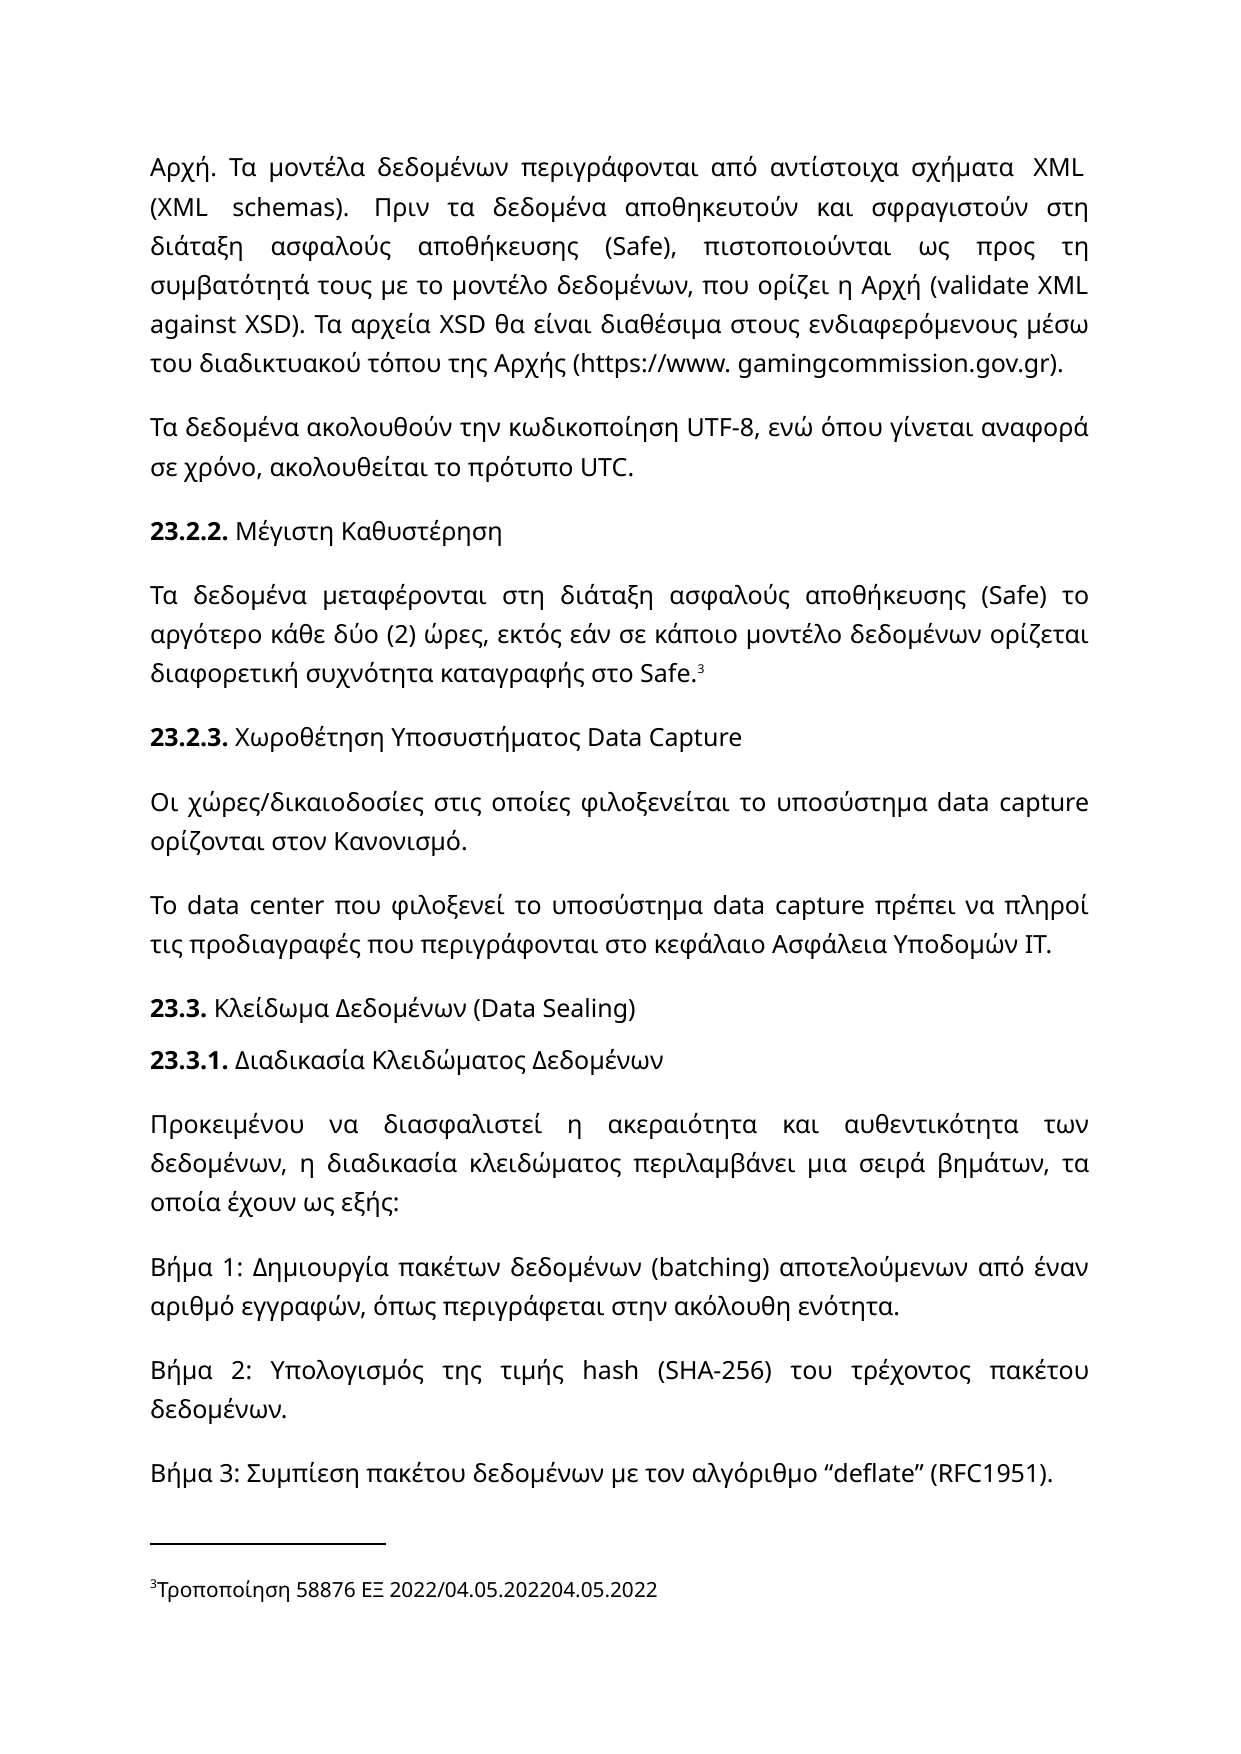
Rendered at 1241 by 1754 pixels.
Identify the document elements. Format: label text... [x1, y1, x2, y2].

text Οι χώρες/δικαιοδοσίες στις οποίες φιλοξενείται το υποσύστημα data capture ορίζονται στον Κανονισμό. [150, 784, 1090, 857]
text Τα δεδομένα μεταφέρονται στη διάταξη ασφαλούς αποθήκευσης (Safe) το αργότερο κάθε δύο (2) ώρες, εκτός εάν σε κάποιο μοντέλο δεδομένων ορίζεται διαφορετική συχνότητα καταγραφής στο Safe. [150, 577, 1090, 690]
text 23.3. Κλείδωμα Δεδομένων (Data Sealing) [150, 991, 1090, 1025]
text Τα δεδομένα ακολουθούν την κωδικοποίηση UTF-8, ενώ όπου γίνεται αναφορά σε χρόνο, ακολουθείται το πρότυπο UTC. [150, 410, 1090, 483]
text Το data center που φιλοξενεί το υποσύστημα data capture πρέπει να πληροί τις προδιαγραφές που περιγράφονται στο κεφάλαιο Ασφάλεια Υποδομών IT. [150, 887, 1090, 961]
text 23.2.2. Μέγιστη Καθυστέρηση [150, 513, 1090, 547]
text Βήμα 3: Συμπίεση πακέτου δεδομένων με τον αλγόριθμο “deflate” (RFC1951). [150, 1456, 1090, 1490]
text Τροποποίηση 58876 ΕΞ 2022/04.05.202204.05.2022 [150, 1576, 1090, 1604]
text 23.3.1. Διαδικασία Κλειδώματος Δεδομένων [150, 1042, 1090, 1077]
text Προκειμένου να διασφαλιστεί η ακεραιότητα και αυθεντικότητα των δεδομένων, η διαδικασία κλειδώματος περιλαμβάνει μια σειρά βημάτων, τα οποία έχουν ως εξής: [150, 1107, 1090, 1219]
text 23.2.3. Χωροθέτηση Υποσυστήματος Data Capture [150, 720, 1090, 754]
text Βήμα 1: Δημιουργία πακέτων δεδομένων (batching) αποτελούμενων από έναν αριθμό εγγραφών, όπως περιγράφεται στην ακόλουθη ενότητα. [150, 1249, 1090, 1322]
text Βήμα 2: Υπολογισμός της τιμής hash (SHA-256) του τρέχοντος πακέτου δεδομένων. [150, 1352, 1090, 1426]
text Αρχή. Τα μοντέλα δεδομένων περιγράφονται από αντίστοιχα σχήματα XML (XML schemas). Πριν τα δεδομένα αποθηκευτούν και σφραγιστούν στη διάταξη ασφαλούς αποθήκευσης (Safe), πιστοποιούνται ως προς τη συμβατότητά τους με το μοντέλο δεδομένων, που ορίζει η Αρχή (validate XML against XSD). Τα αρχεία XSD θα είναι διαθέσιμα στους ενδιαφερόμενους μέσω του διαδικτυακού τόπου της Αρχής (https://www. gamingcommission.gov.gr). [150, 150, 1090, 380]
